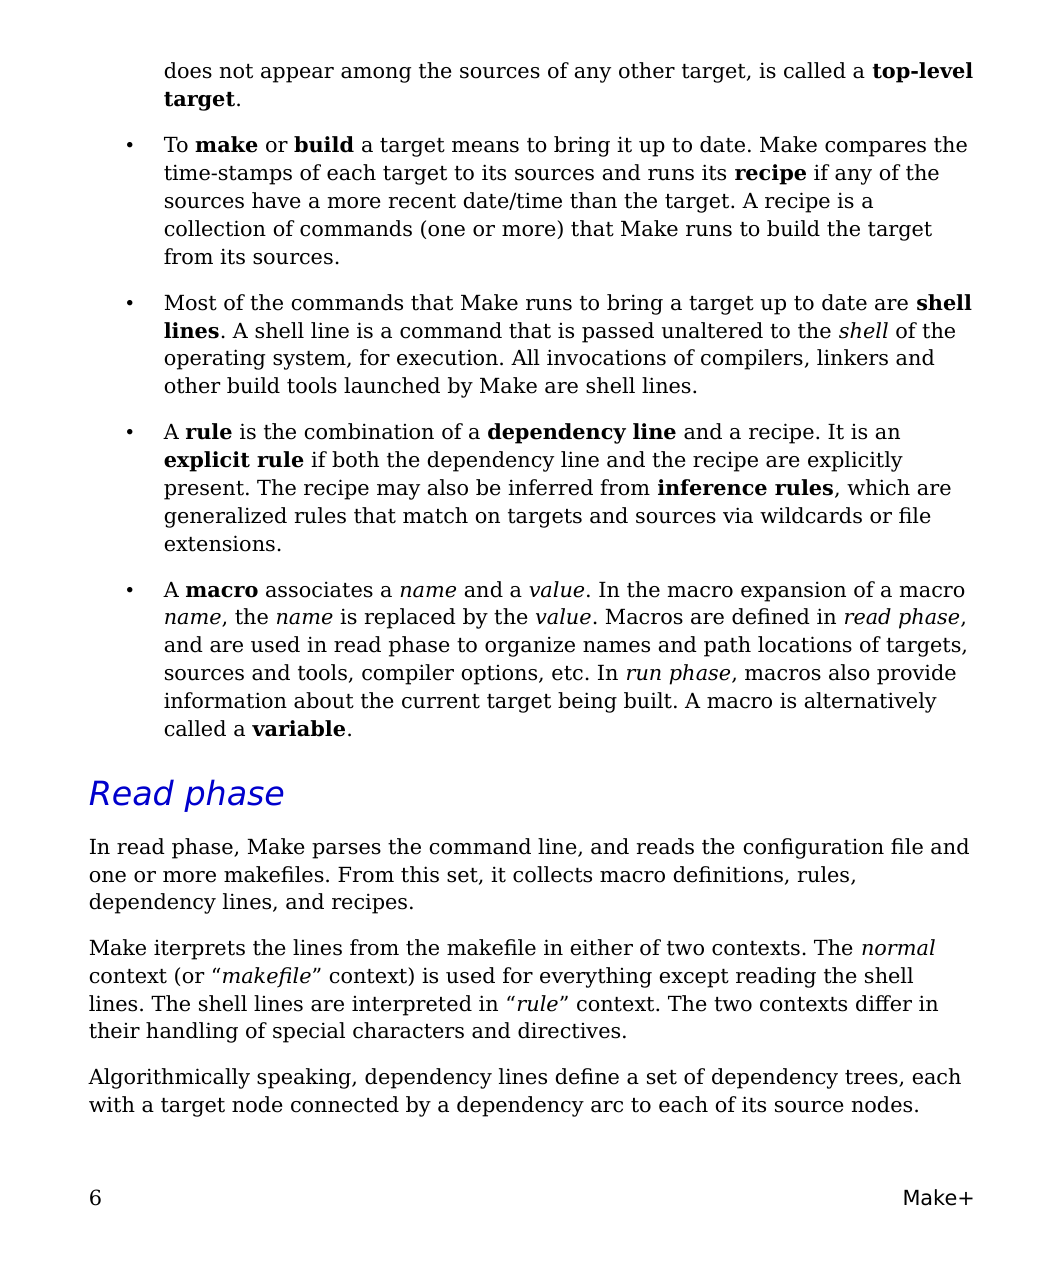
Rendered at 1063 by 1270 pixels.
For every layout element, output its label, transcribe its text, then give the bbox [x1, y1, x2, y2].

text In read phase, Make parses the command line, and reads the configuration file and one or more makefiles. From this set, it collects macro definitions, rules, dependency lines, and recipes. [88, 835, 974, 915]
subtitle Read phase [88, 774, 974, 813]
list does not appear among the sources of any other target, is called a top-level target. [126, 59, 974, 112]
list Most of the commands that Make runs to bring a target up to date are shell lines. A shell line is a command that is passed unaltered to the shell of the operating system, for execution. All invocations of compilers, linkers and other build tools launched by Make are shell lines. [126, 290, 974, 398]
list To make or build a target means to bring it up to date. Make compares the time-stamps of each target to its sources and runs its recipe if any of the sources have a more recent date/time than the target. A recipe is a collection of commands (one or more) that Make runs to build the target from its sources. [126, 133, 974, 269]
text Algorithmically speaking, dependency lines define a set of dependency trees, each with a target node connected by a dependency arc to each of its source nodes. [88, 1065, 974, 1117]
text Make iterprets the lines from the makefile in either of two contexts. The normal context (or “makefile” context) is used for everything except reading the shell lines. The shell lines are interpreted in “rule” context. The two contexts differ in their handling of special characters and directives. [88, 936, 974, 1044]
list A macro associates a name and a value. In the macro expansion of a macro name, the name is replaced by the value. Macros are defined in read phase, and are used in read phase to organize names and path locations of targets, sources and tools, compiler options, etc. In run phase, macros also provide information about the current target being built. A macro is alternatively called a variable. [126, 577, 974, 741]
list A rule is the combination of a dependency line and a recipe. It is an explicit rule if both the dependency line and the recipe are explicitly present. The recipe may also be inferred from inference rules, which are generalized rules that match on targets and sources via wildcards or file extensions. [126, 420, 974, 556]
